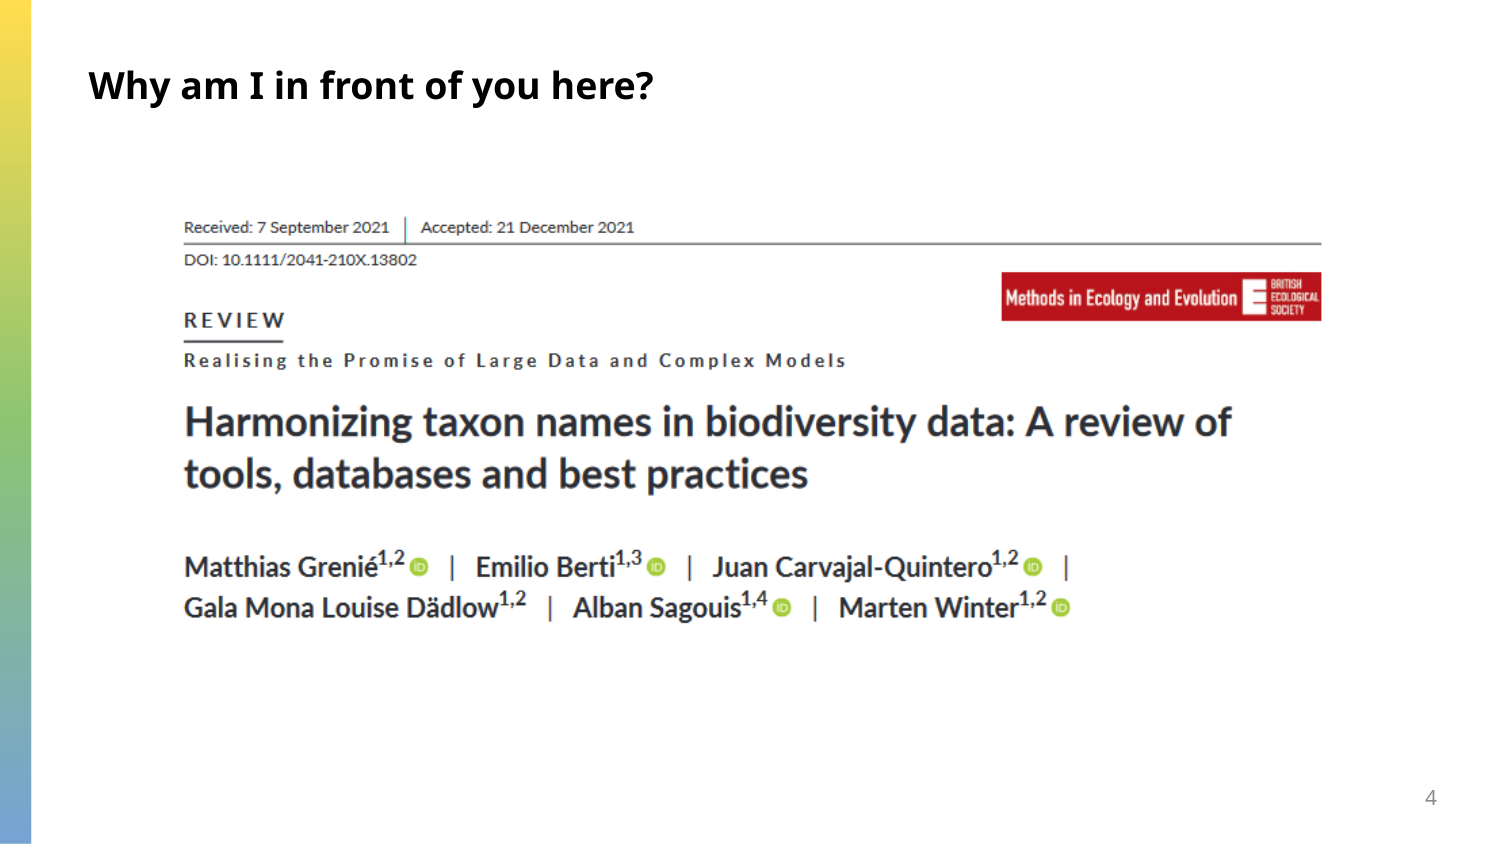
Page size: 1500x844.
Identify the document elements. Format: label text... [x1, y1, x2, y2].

list Why am I in front of you here? [88, 61, 1442, 157]
picture [0, 0, 1500, 844]
